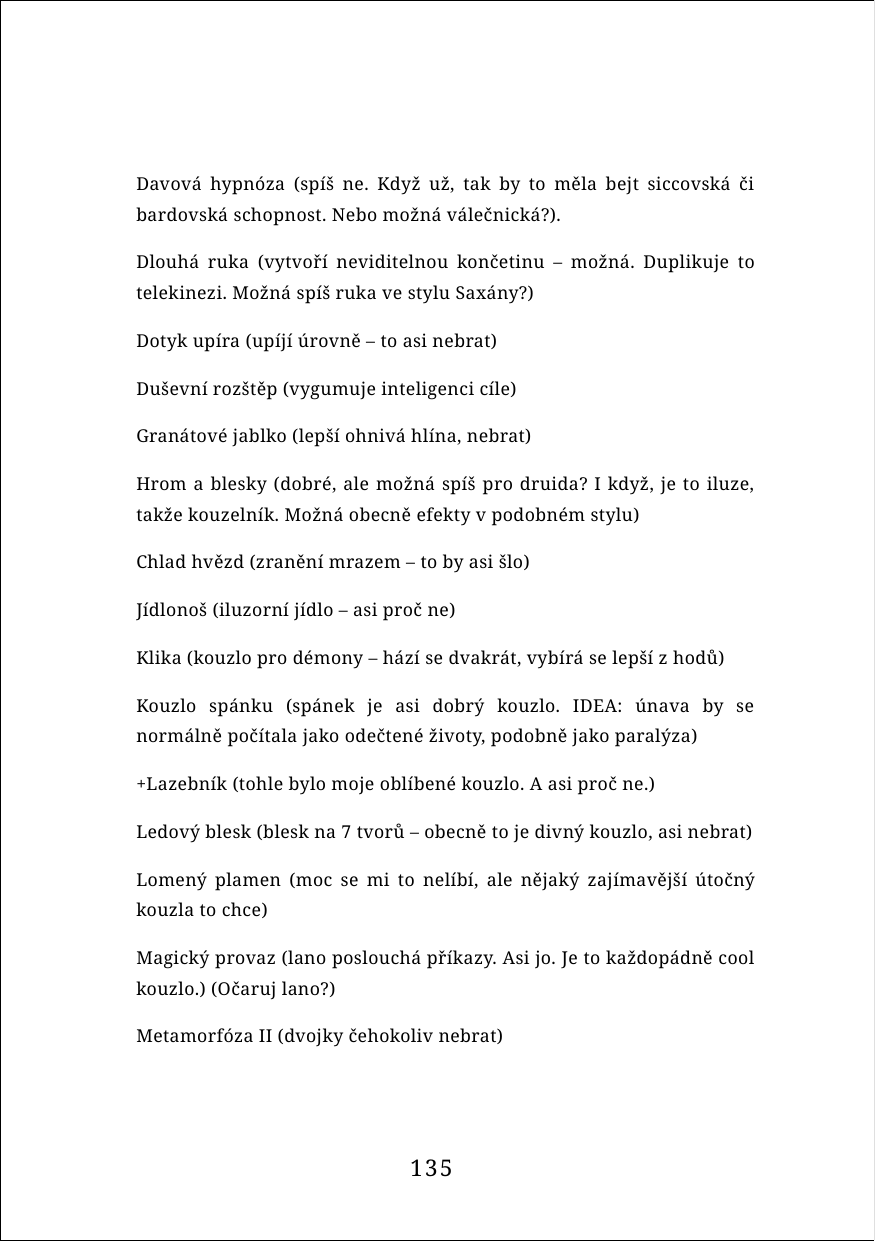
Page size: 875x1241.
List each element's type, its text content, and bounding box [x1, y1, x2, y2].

text Dotyk upíra (upíjí úrovně – to asi nebrat) [136, 328, 756, 352]
text Jídlonoš (iluzorní jídlo – asi proč ne) [136, 598, 756, 622]
text Dlouhá ruka (vytvoří neviditelnou končetinu – možná. Duplikuje to telekinezi. Možná spíš ruka ve stylu Saxány?) [136, 250, 756, 304]
text Ledový blesk (blesk na 7 tvorů – obecně to je divný kouzlo, asi nebrat) [136, 820, 756, 844]
text Kouzlo spánku (spánek je asi dobrý kouzlo. IDEA: únava by se normálně počítala jako odečtené životy, podobně jako paralýza) [136, 694, 756, 748]
text Hrom a blesky (dobré, ale možná spíš pro druida? I když, je to iluze, takže kouzelník. Možná obecně efekty v podobném stylu) [136, 472, 756, 526]
text Magický provaz (lano poslouchá příkazy. Asi jo. Je to každopádně cool kouzlo.) (Očaruj lano?) [136, 946, 756, 1000]
text Duševní rozštěp (vygumuje inteligenci cíle) [136, 376, 756, 400]
text +Lazebník (tohle bylo moje oblíbené kouzlo. A asi proč ne.) [136, 772, 756, 796]
text Metamorfóza II (dvojky čehokoliv nebrat) [136, 1024, 756, 1048]
text Klika (kouzlo pro démony – hází se dvakrát, vybírá se lepší z hodů) [136, 646, 756, 670]
text Davová hypnóza (spíš ne. Když už, tak by to měla bejt siccovská či bardovská schopnost. Nebo možná válečnická?). [136, 172, 756, 226]
text Lomený plamen (moc se mi to nelíbí, ale nějaký zajímavější útočný kouzla to chce) [136, 868, 756, 922]
text Chlad hvězd (zranění mrazem – to by asi šlo) [136, 550, 756, 574]
text Granátové jablko (lepší ohnivá hlína, nebrat) [136, 424, 756, 448]
